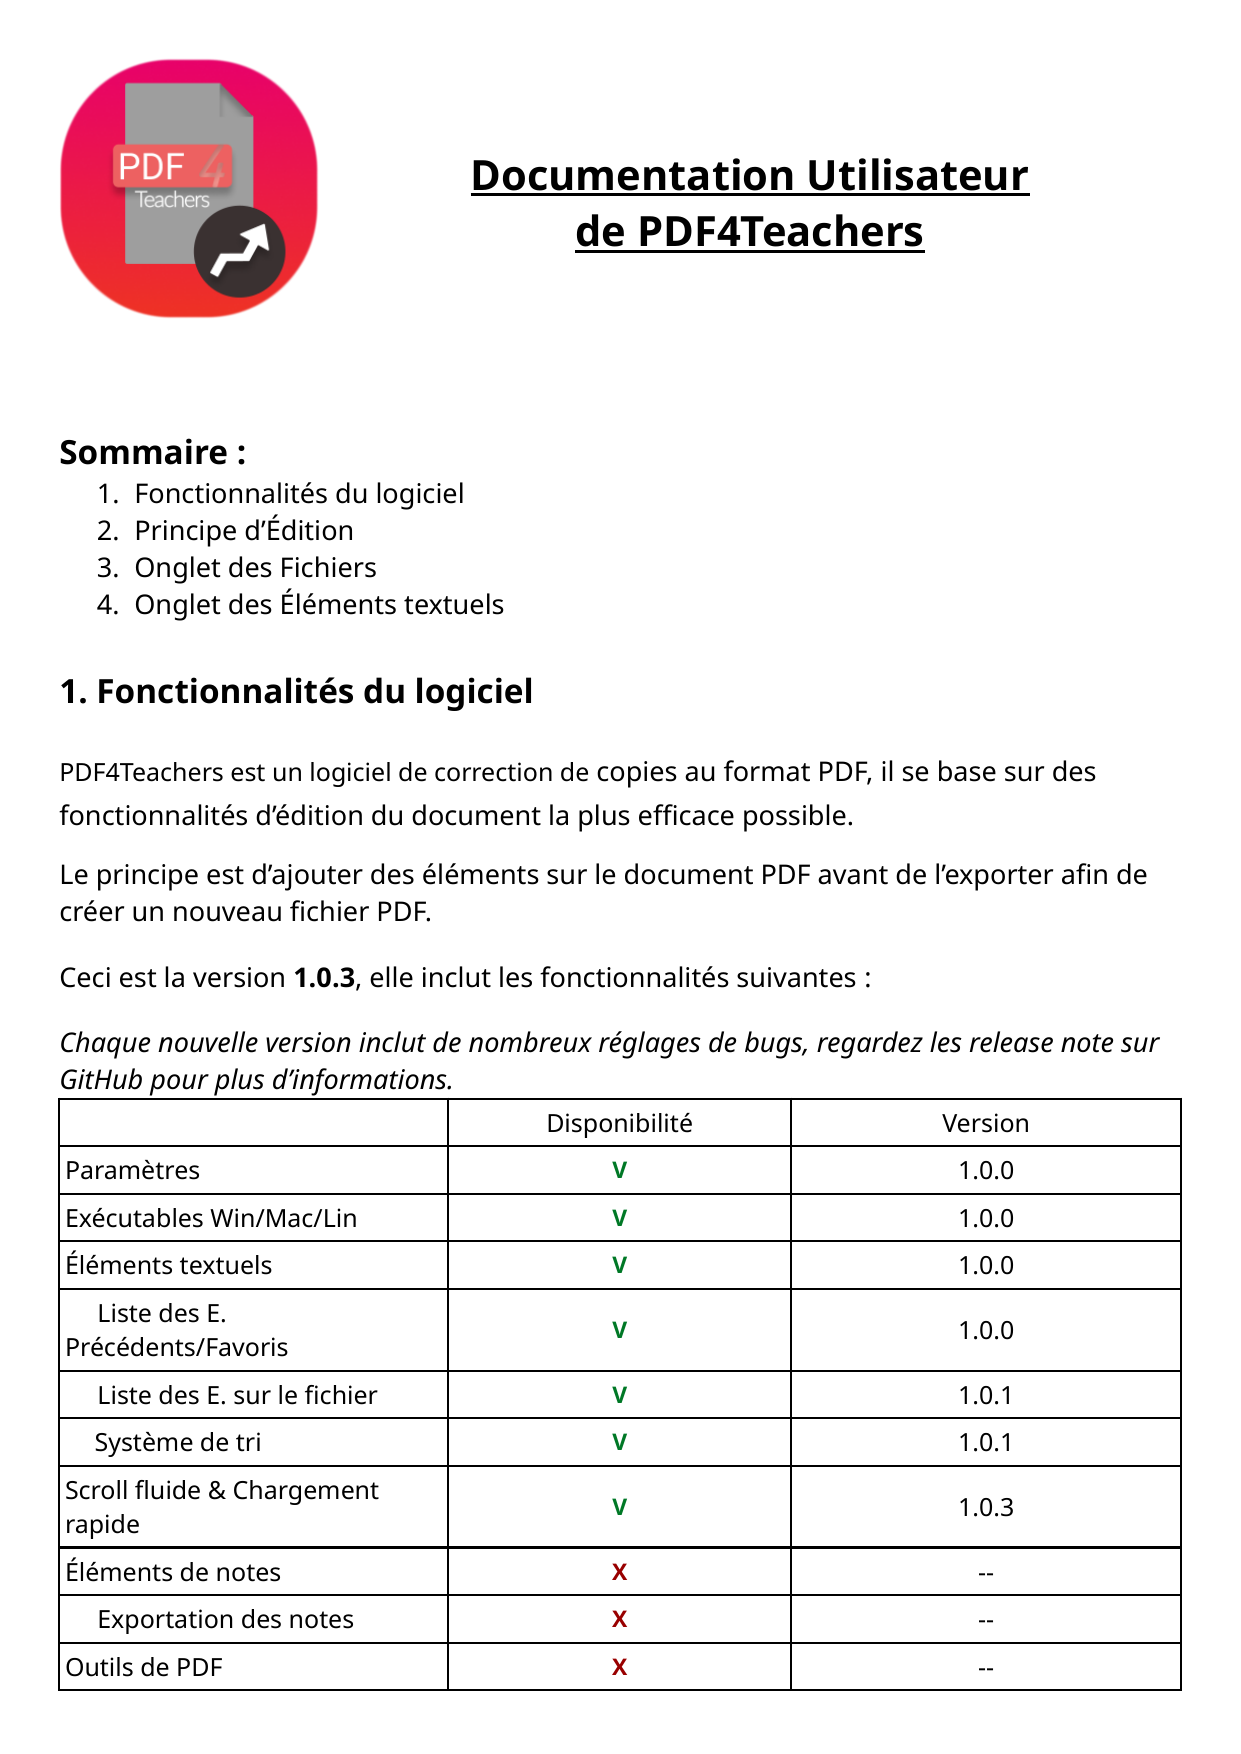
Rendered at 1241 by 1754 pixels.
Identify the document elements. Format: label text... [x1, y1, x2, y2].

table_header [60, 1100, 447, 1145]
table_cell V [449, 1147, 790, 1193]
table_cell Exécutables Win/Mac/Lin [60, 1195, 447, 1240]
table_cell X [449, 1644, 790, 1689]
text Sommaire : [59, 429, 1181, 474]
text Le principe est d’ajouter des éléments sur le document PDF avant de l’exporter afin de créer un nouveau fichier PDF. [59, 856, 1181, 929]
table_cell Système de tri [60, 1419, 447, 1465]
list Fonctionnalités du logiciel [97, 474, 1181, 511]
table_header Disponibilité [449, 1100, 790, 1145]
text 1. Fonctionnalités du logiciel [59, 667, 1181, 713]
table_cell V [449, 1467, 790, 1546]
text PDF4Teachers est un logiciel de correction de copies au format PDF, il se base sur des fonctionnalités d’édition du document la plus efficace possible. [59, 753, 1181, 834]
list Onglet des Fichiers [97, 548, 1181, 585]
table_cell Paramètres [60, 1147, 447, 1193]
table_cell 1.0.1 [792, 1372, 1180, 1417]
table_cell Éléments textuels [60, 1242, 447, 1288]
table_header Version [792, 1100, 1180, 1145]
table_cell -- [792, 1596, 1180, 1642]
table_cell Scroll fluide & Chargement rapide [60, 1467, 447, 1546]
table_cell 1.0.0 [792, 1147, 1180, 1193]
text Chaque nouvelle version inclut de nombreux réglages de bugs, regardez les release note sur GitHub pour plus d’informations. [59, 1024, 1181, 1097]
table_cell V [449, 1290, 790, 1369]
table_cell 1.0.1 [792, 1419, 1180, 1465]
table_cell V [449, 1419, 790, 1465]
table_cell Liste des E. sur le fichier [60, 1372, 447, 1417]
list Principe d’Édition [97, 511, 1181, 548]
table_cell X [449, 1596, 790, 1642]
table_cell Outils de PDF [60, 1644, 447, 1689]
table_cell 1.0.0 [792, 1242, 1180, 1288]
table_cell V [449, 1195, 790, 1240]
text de PDF4Teachers [319, 202, 1181, 259]
list Onglet des Éléments textuels [97, 585, 1181, 622]
table_cell 1.0.3 [792, 1467, 1180, 1546]
table_cell -- [792, 1644, 1180, 1689]
text Ceci est la version 1.0.3, elle inclut les fonctionnalités suivantes : [59, 958, 1181, 995]
table_cell Exportation des notes [60, 1596, 447, 1642]
table_cell V [449, 1372, 790, 1417]
table_cell 1.0.0 [792, 1195, 1180, 1240]
table_cell 1.0.0 [792, 1290, 1180, 1369]
text Documentation Utilisateur [319, 145, 1181, 202]
picture [59, 58, 319, 319]
table_cell Éléments de notes [60, 1549, 447, 1594]
table_cell X [449, 1549, 790, 1594]
table_cell V [449, 1242, 790, 1288]
table_cell -- [792, 1549, 1180, 1594]
table_cell Liste des E. Précédents/Favoris [60, 1290, 447, 1369]
